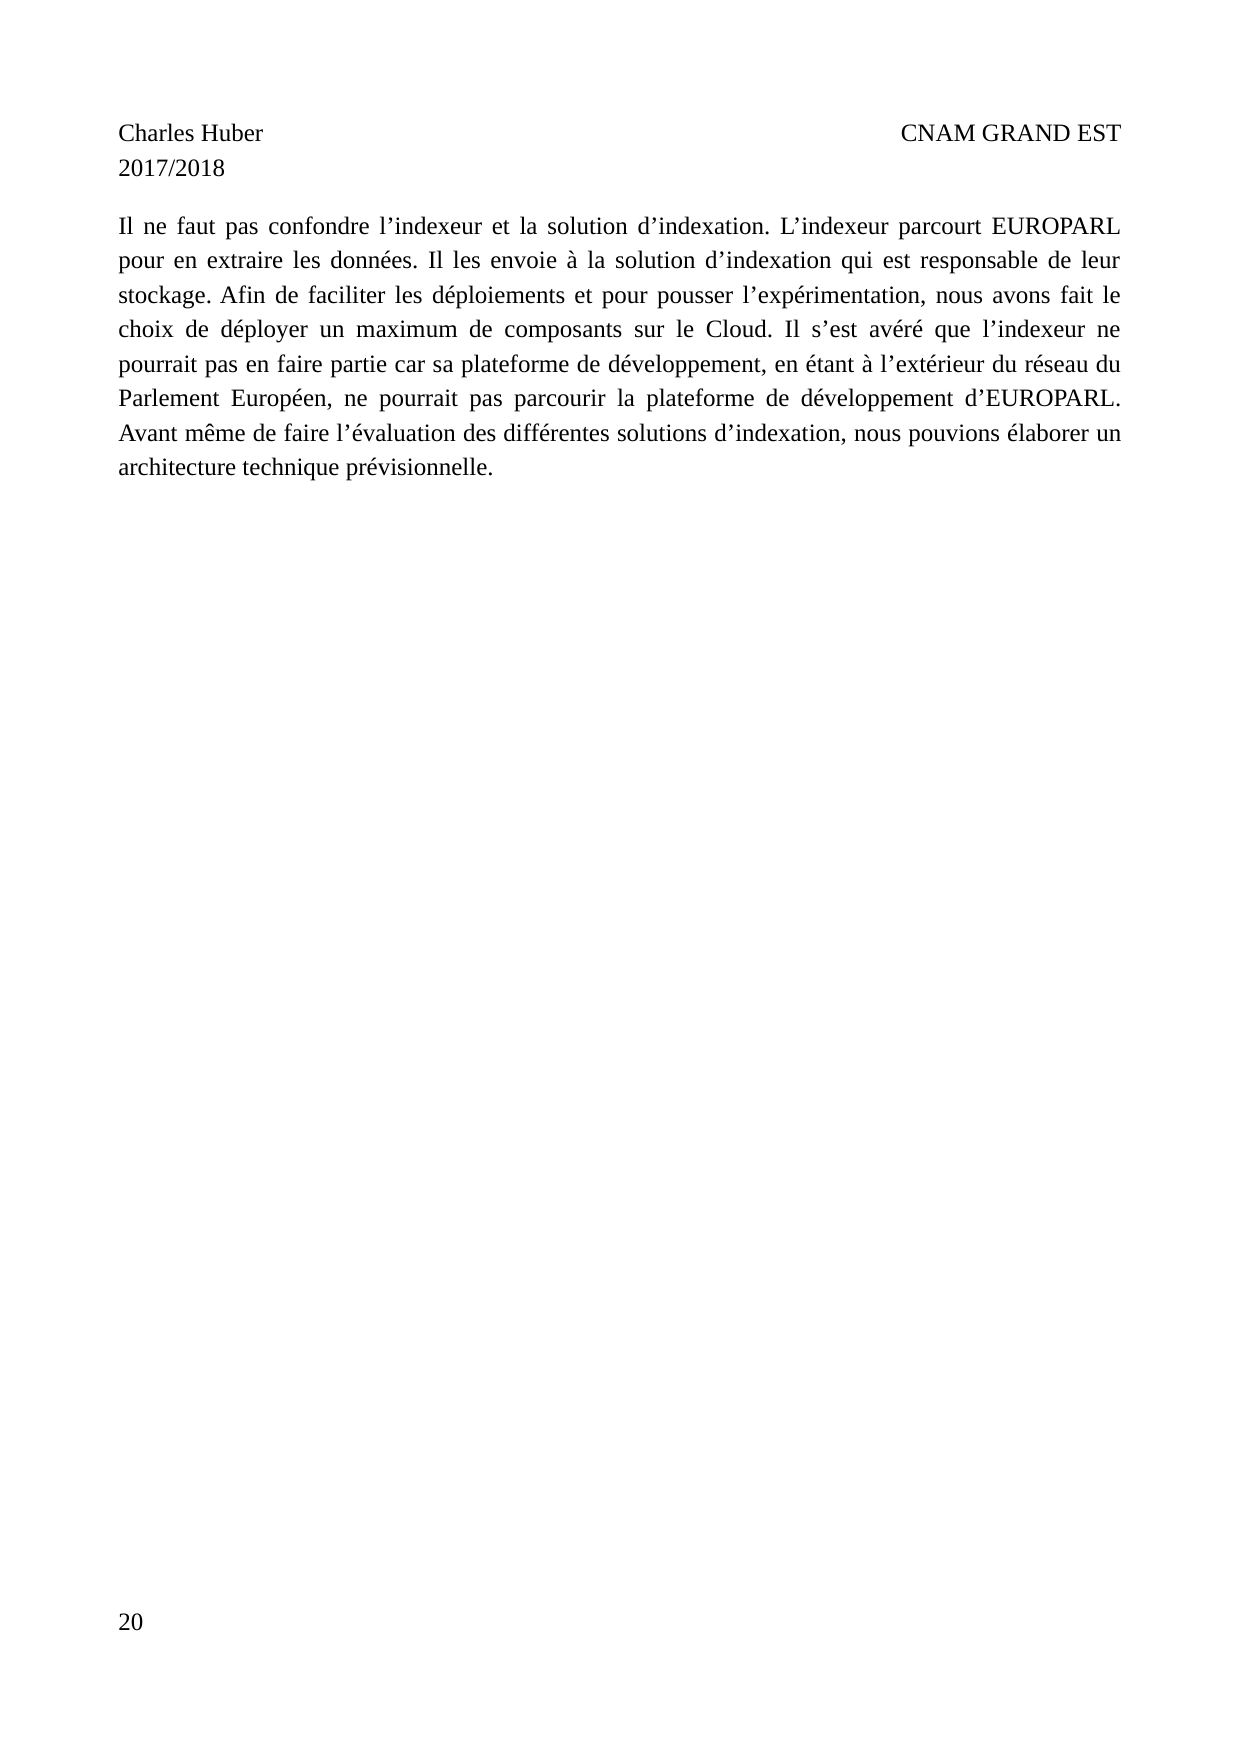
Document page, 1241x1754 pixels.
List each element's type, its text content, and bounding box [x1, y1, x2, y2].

text Il ne faut pas confondre l’indexeur et la solution d’indexation. L’indexeur parcourt EUROPARL pour en extraire les données. Il les envoie à la solution d’indexation qui est responsable de leur stockage. Afin de faciliter les déploiements et pour pousser l’expérimentation, nous avons fait le choix de déployer un maximum de composants sur le Cloud. Il s’est avéré que l’indexeur ne pourrait pas en faire partie car sa plateforme de développement, en étant à l’extérieur du réseau du Parlement Européen, ne pourrait pas parcourir la plateforme de développement d’EUROPARL. Avant même de faire l’évaluation des différentes solutions d’indexation, nous pouvions élaborer un architecture technique prévisionnelle. [118, 211, 1122, 481]
